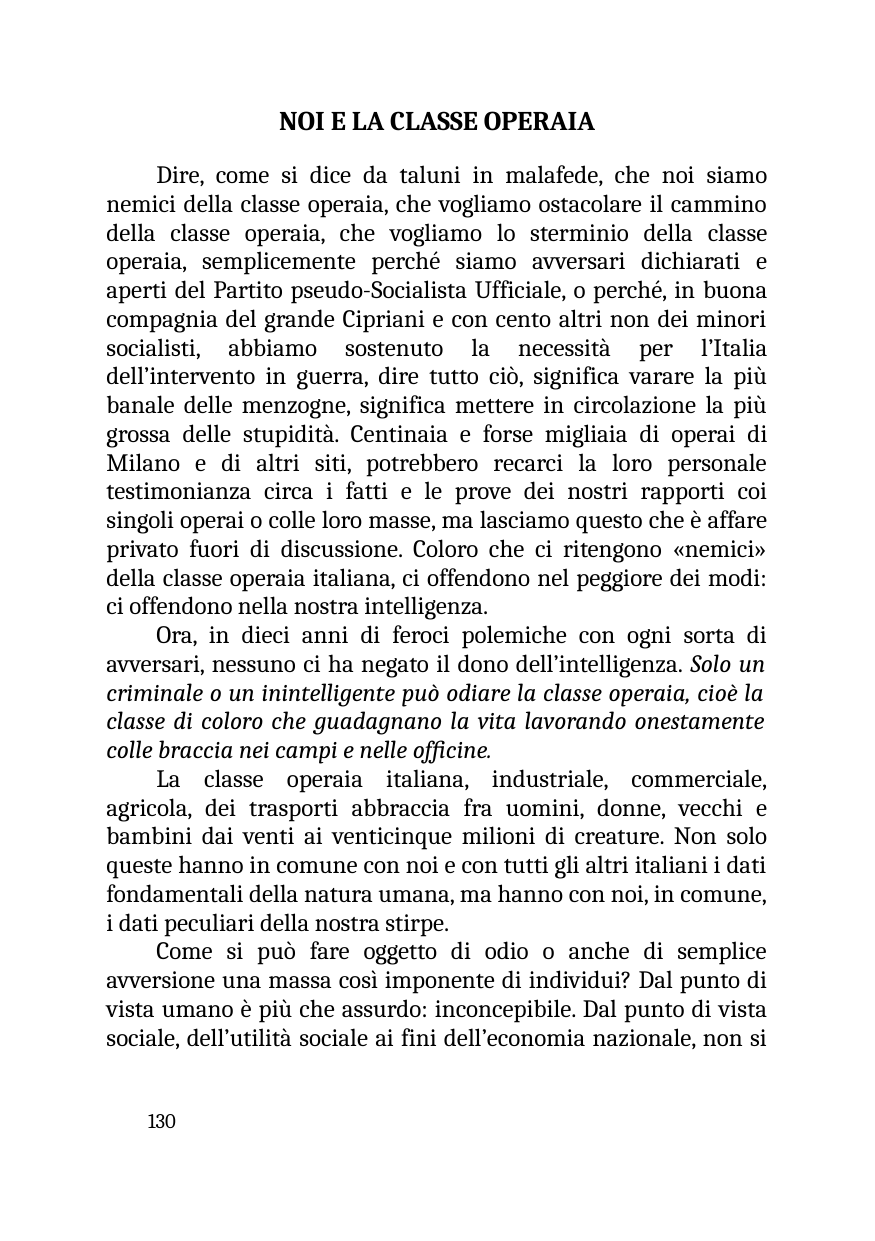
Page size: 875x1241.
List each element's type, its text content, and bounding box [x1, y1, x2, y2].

text Ora, in dieci anni di feroci polemiche con ogni sorta di avversari, nessuno ci ha negato il dono dell’intelligenza. Solo un criminale o un inintelligente può odiare la classe operaia, cioè la classe di coloro che guadagnano la vita lavorando onestamente colle braccia nei campi e nelle officine. [106, 621, 768, 765]
text Dire, come si dice da taluni in malafede, che noi siamo nemici della classe operaia, che vogliamo ostacolare il cammino della classe operaia, che vogliamo lo sterminio della classe operaia, semplicemente perché siamo avversari dichiarati e aperti del Partito pseudo-Socialista Ufficiale, o perché, in buona compagnia del grande Cipriani e con cento altri non dei minori socialisti, abbiamo sostenuto la necessità per l’Italia dell’intervento in guerra, dire tutto ciò, significa varare la più banale delle menzogne, significa mettere in circolazione la più grossa delle stupidità. Centinaia e forse migliaia di operai di Milano e di altri siti, potrebbero recarci la loro personale testimonianza circa i fatti e le prove dei nostri rapporti coi singoli operai o colle loro masse, ma lasciamo questo che è affare privato fuori di discussione. Coloro che ci ritengono «nemici» della classe operaia italiana, ci offendono nel peggiore dei modi: ci offendono nella nostra intelligenza. [106, 161, 768, 621]
subtitle NOI E LA CLASSE OPERAIA [106, 106, 768, 137]
text Come si può fare oggetto di odio o anche di semplice avversione una massa così imponente di individui? Dal punto di vista umano è più che assurdo: inconcepibile. Dal punto di vista sociale, dell’utilità sociale ai fini dell’economia nazionale, non si [106, 937, 768, 1052]
text La classe operaia italiana, industriale, commerciale, agricola, dei trasporti abbraccia fra uomini, donne, vecchi e bambini dai venti ai venticinque milioni di creature. Non solo queste hanno in comune con noi e con tutti gli altri italiani i dati fondamentali della natura umana, ma hanno con noi, in comune, i dati peculiari della nostra stirpe. [106, 765, 768, 937]
